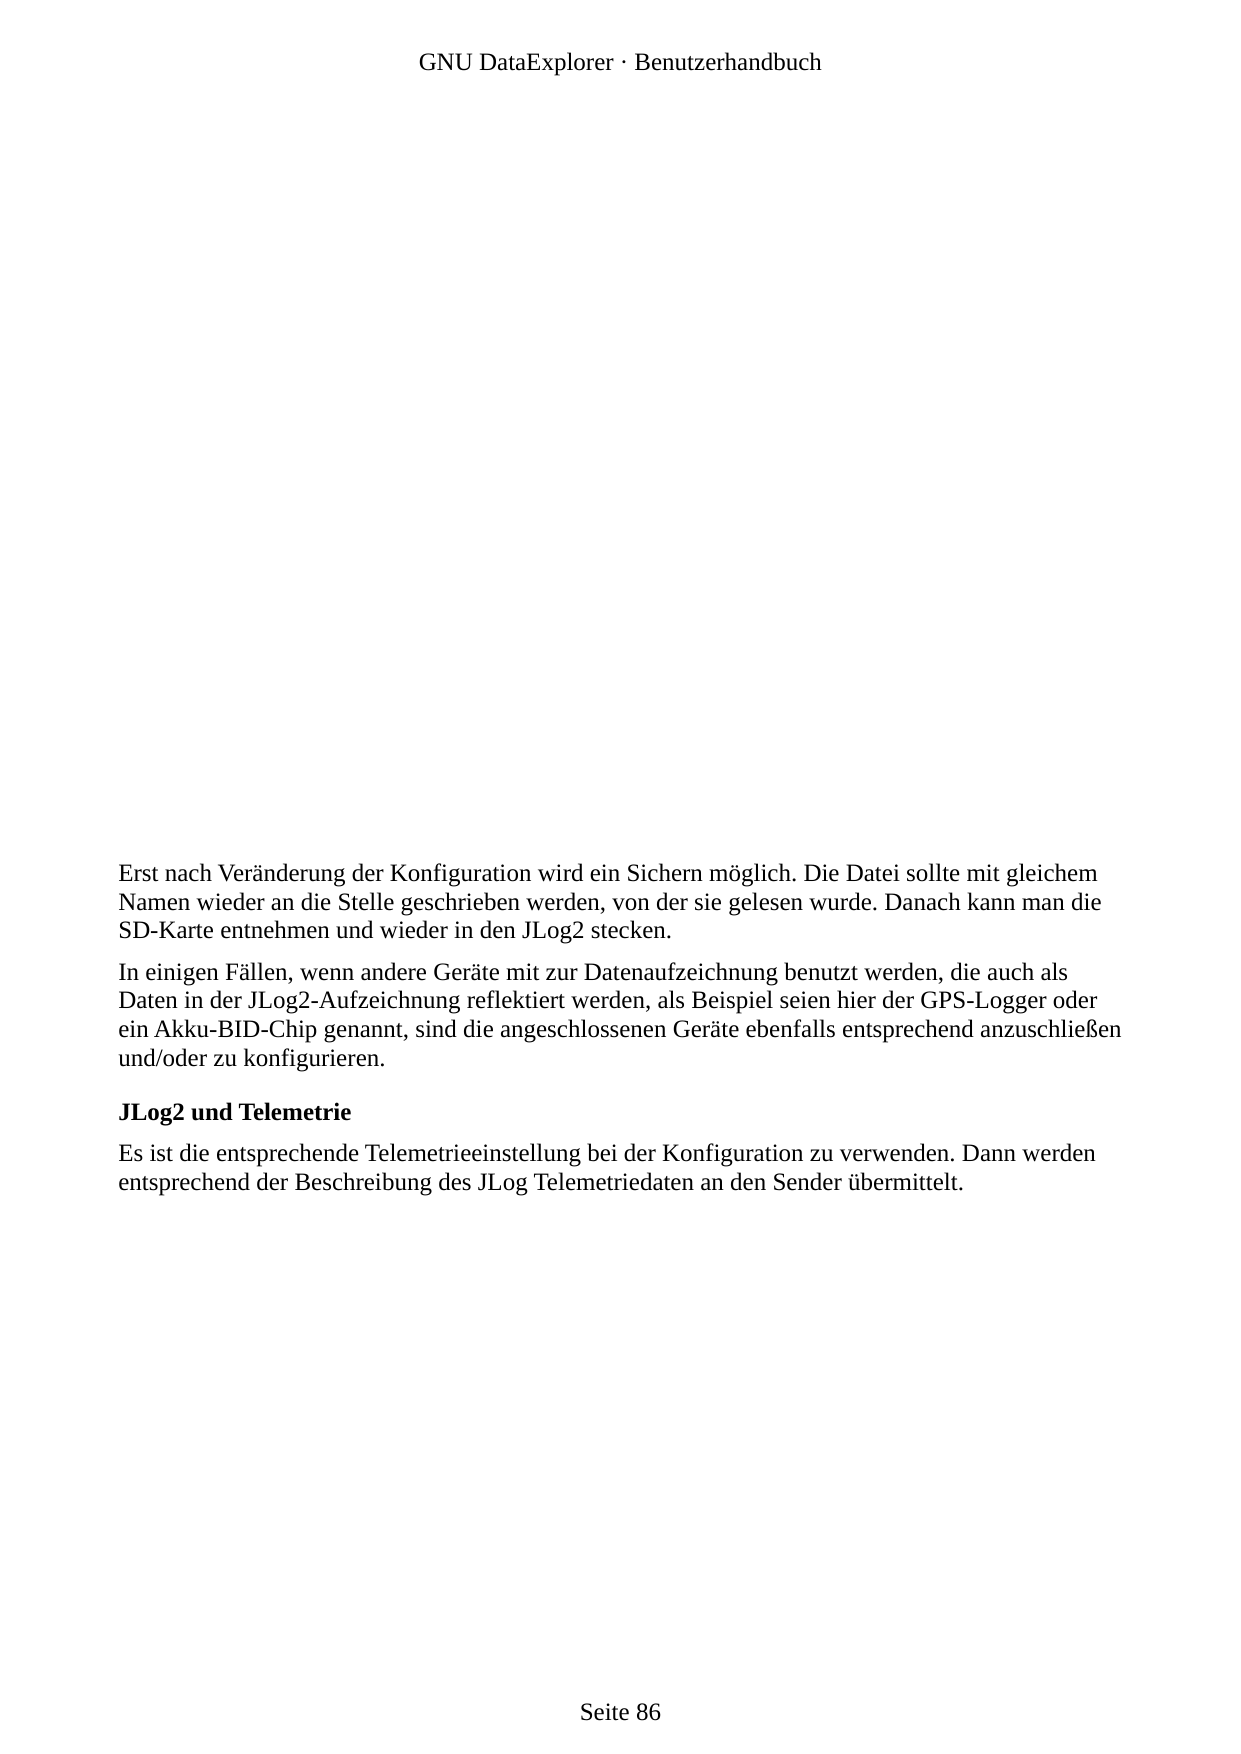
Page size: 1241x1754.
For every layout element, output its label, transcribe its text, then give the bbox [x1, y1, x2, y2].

text Es ist die entsprechende Telemetrieeinstellung bei der Konfiguration zu verwenden. Dann werden entsprechend der Beschreibung des JLog Telemetriedaten an den Sender übermittelt. [118, 1138, 1122, 1196]
text In einigen Fällen, wenn andere Geräte mit zur Datenaufzeichnung benutzt werden, die auch als Daten in der JLog2-Aufzeichnung reflektiert werden, als Beispiel seien hier der GPS-Logger oder ein Akku-BID-Chip genannt, sind die angeschlossenen Geräte ebenfalls entsprechend anzuschließen und/oder zu konfigurieren. [118, 957, 1122, 1072]
text Erst nach Veränderung der Konfiguration wird ein Sichern möglich. Die Datei sollte mit gleichem Namen wieder an die Stelle geschrieben werden, von der sie gelesen wurde. Danach kann man die SD-Karte entnehmen und wieder in den JLog2 stecken. [118, 106, 1122, 944]
subtitle JLog2 und Telemetrie [118, 1097, 1122, 1126]
